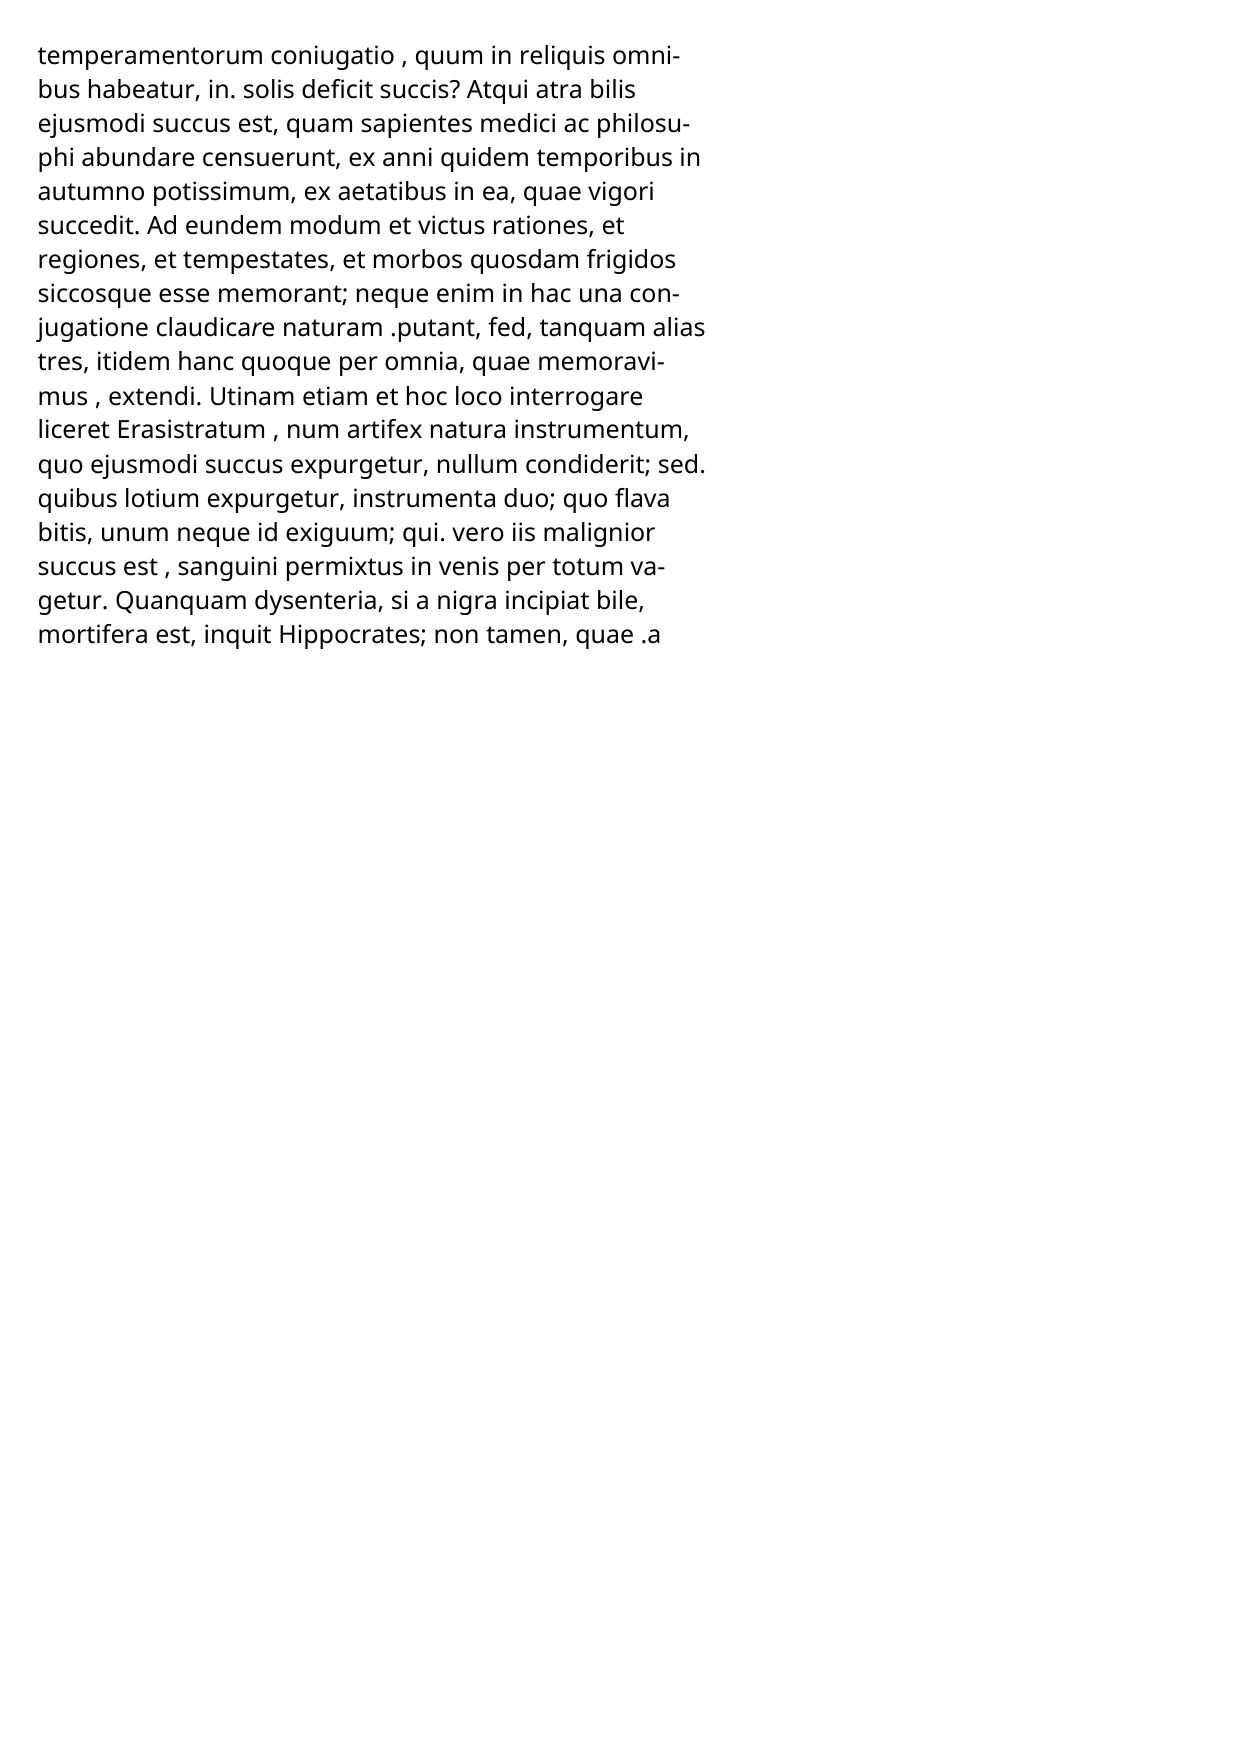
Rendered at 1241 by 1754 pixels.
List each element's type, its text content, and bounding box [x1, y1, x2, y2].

text temperamentorum coniugatio , quum in reliquis omni- bus habeatur, in. solis deficit succis? Atqui atra bilis ejusmodi succus est, quam sapientes medici ac philosu- phi abundare censuerunt, ex anni quidem temporibus in autumno potissimum, ex aetatibus in ea, quae vigori succedit. Ad eundem modum et victus rationes, et regiones, et tempestates, et morbos quosdam frigidos siccosque esse memorant; neque enim in hac una con- jugatione claudicare naturam .putant, fed, tanquam alias tres, itidem hanc quoque per omnia, quae memoravi- mus , extendi. Utinam etiam et hoc loco interrogare liceret Erasistratum , num artifex natura instrumentum, quo ejusmodi succus expurgetur, nullum condiderit; sed. quibus lotium expurgetur, instrumenta duo; quo flava bitis, unum neque id exiguum; qui. vero iis malignior succus est , sanguini permixtus in venis per totum va- getur. Quanquam dysenteria, si a nigra incipiat bile, mortifera est, inquit Hippocrates; non tamen, quae .a [37, 37, 1203, 651]
